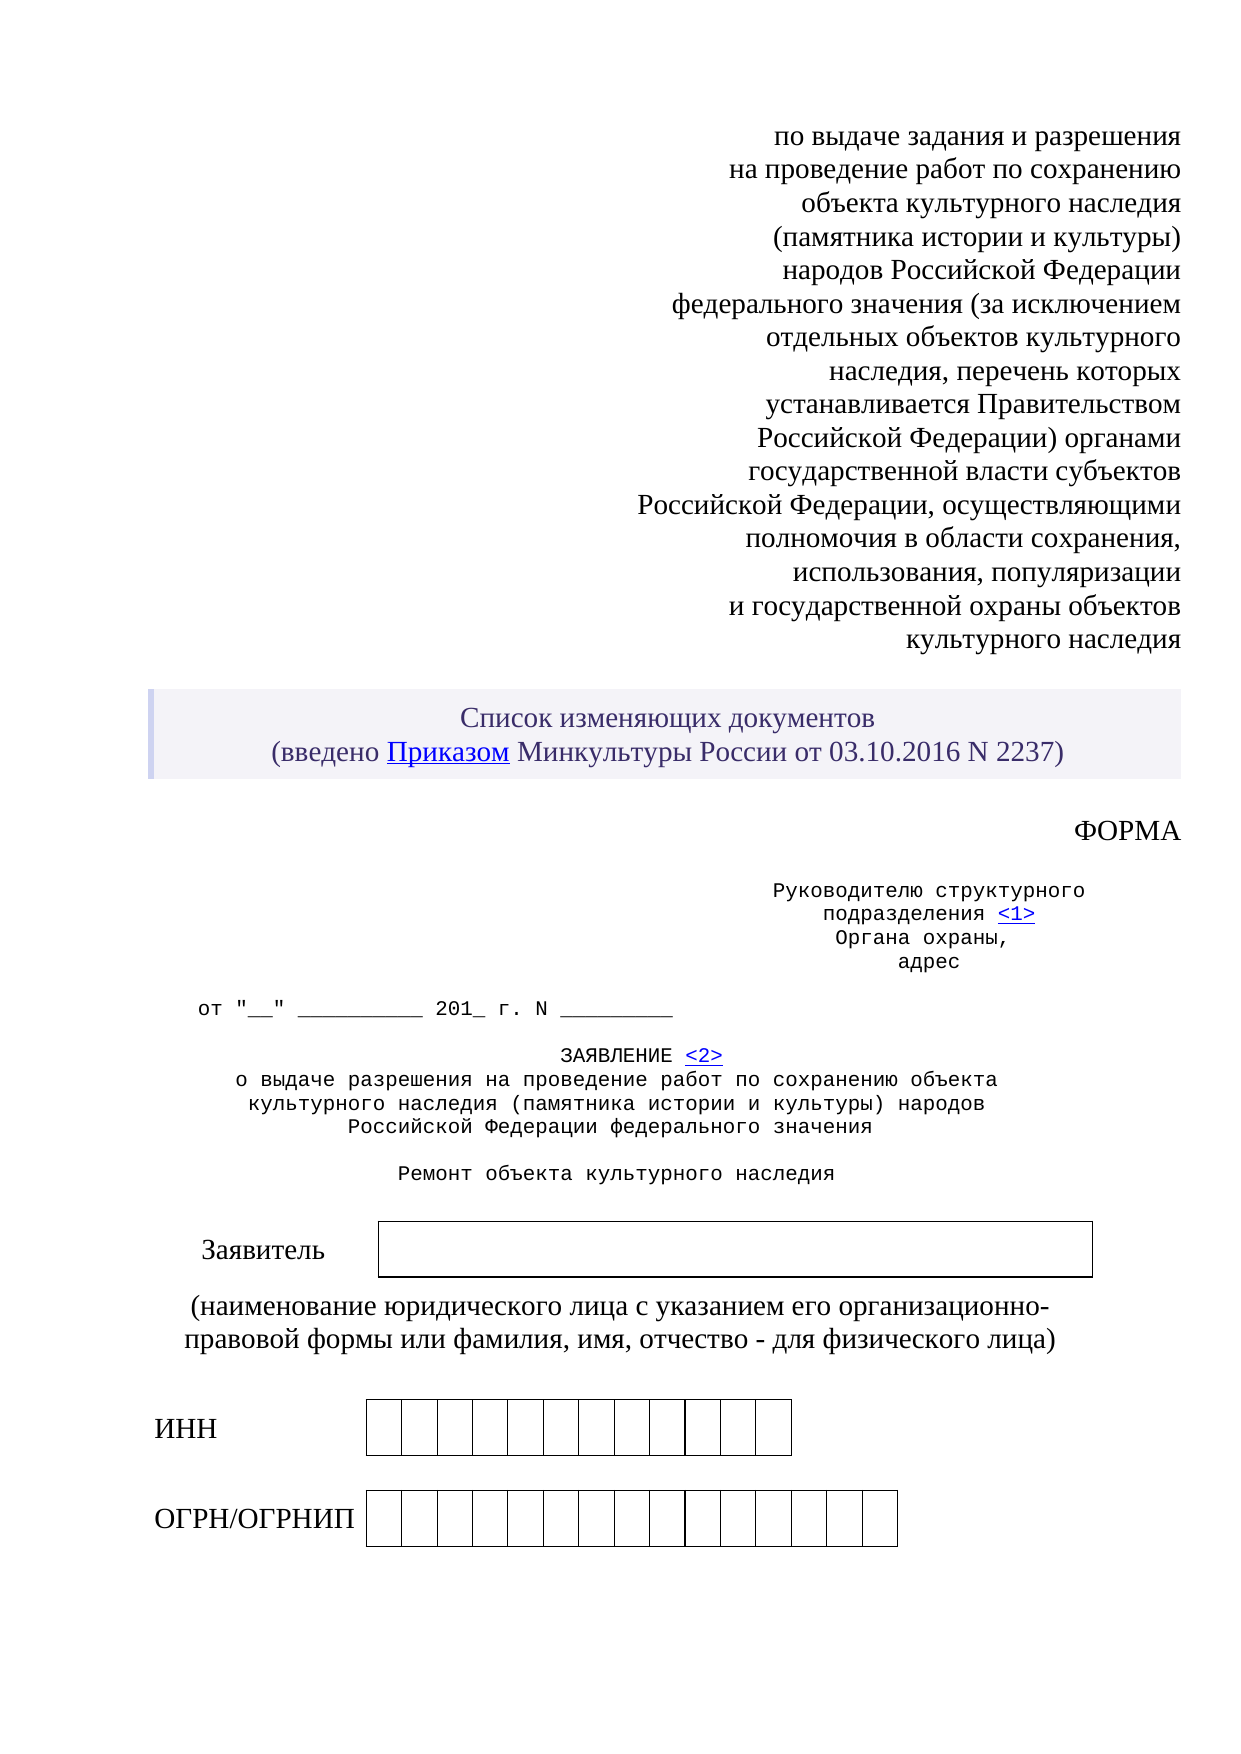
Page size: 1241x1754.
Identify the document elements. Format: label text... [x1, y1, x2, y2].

table_header [898, 1490, 1092, 1546]
table_header [544, 1491, 578, 1546]
text Российской Федерации, осуществляющими [148, 487, 1181, 521]
text подразделения <1> [148, 903, 1181, 927]
text от "__" __________ 201_ г. N _________ [148, 998, 1181, 1022]
table_header [1169, 689, 1181, 779]
text наследия, перечень которых [148, 353, 1181, 386]
table_header [756, 1491, 791, 1546]
table_header [508, 1400, 543, 1455]
table_header [438, 1400, 472, 1455]
text Ремонт объекта культурного наследия [148, 1163, 1181, 1187]
text Российской Федерации) органами [148, 420, 1181, 453]
table_header [367, 1491, 401, 1546]
table_header [379, 1222, 1092, 1276]
text федерального значения (за исключением [148, 286, 1181, 319]
text ЗАЯВЛЕНИЕ <2> [148, 1045, 1181, 1069]
table_header [615, 1400, 649, 1455]
text устанавливается Правительством [148, 386, 1181, 420]
text по выдаче задания и разрешения [148, 118, 1181, 152]
table_header [756, 1400, 791, 1455]
text использования, популяризации [148, 554, 1181, 588]
text адрес [148, 951, 1181, 974]
table_header [615, 1491, 649, 1546]
table_header [650, 1491, 684, 1546]
table_header [508, 1491, 543, 1546]
text народов Российской Федерации [148, 252, 1181, 286]
text культурного наследия [148, 621, 1181, 655]
text о выдаче разрешения на проведение работ по сохранению объекта [148, 1069, 1181, 1092]
text Органа охраны, [148, 927, 1181, 951]
text Руководителю структурного [148, 880, 1181, 903]
table_header Список изменяющих документов (введено Приказом Минкультуры России от 03.10.2016 N 2237) [166, 689, 1169, 779]
text на проведение работ по сохранению [148, 152, 1181, 185]
text объекта культурного наследия [148, 185, 1181, 219]
text культурного наследия (памятника истории и культуры) народов [148, 1092, 1181, 1116]
table_header [367, 1400, 401, 1455]
table_header [650, 1400, 684, 1455]
text полномочия в области сохранения, [148, 521, 1181, 554]
table_header [721, 1491, 755, 1546]
text Российской Федерации федерального значения [148, 1116, 1181, 1140]
table_header Заявитель [148, 1221, 378, 1276]
text ФОРМА [148, 813, 1181, 846]
table_header [473, 1400, 507, 1455]
table_header ИНН [148, 1399, 366, 1455]
text государственной власти субъектов [148, 453, 1181, 487]
table_header ОГРН/ОГРНИП [148, 1490, 366, 1546]
table_header [686, 1400, 720, 1455]
table_header [721, 1400, 755, 1455]
table_header [579, 1400, 614, 1455]
table_header [402, 1491, 437, 1546]
table_header [579, 1491, 614, 1546]
table_header [686, 1491, 720, 1546]
table_header [827, 1491, 862, 1546]
table_header [402, 1400, 437, 1455]
table_header [148, 689, 154, 779]
table_header [544, 1400, 578, 1455]
table_header [792, 1399, 1092, 1455]
table_header [473, 1491, 507, 1546]
table_cell (наименование юридического лица с указанием его организационно-правовой формы или фамилия, имя, отчество - для физического лица) [148, 1276, 1093, 1366]
text отдельных объектов культурного [148, 319, 1181, 353]
table_header [792, 1491, 826, 1546]
table_header [863, 1491, 897, 1546]
text и государственной охраны объектов [148, 588, 1181, 621]
table_header [438, 1491, 472, 1546]
table_header [154, 689, 166, 779]
text (памятника истории и культуры) [148, 219, 1181, 252]
